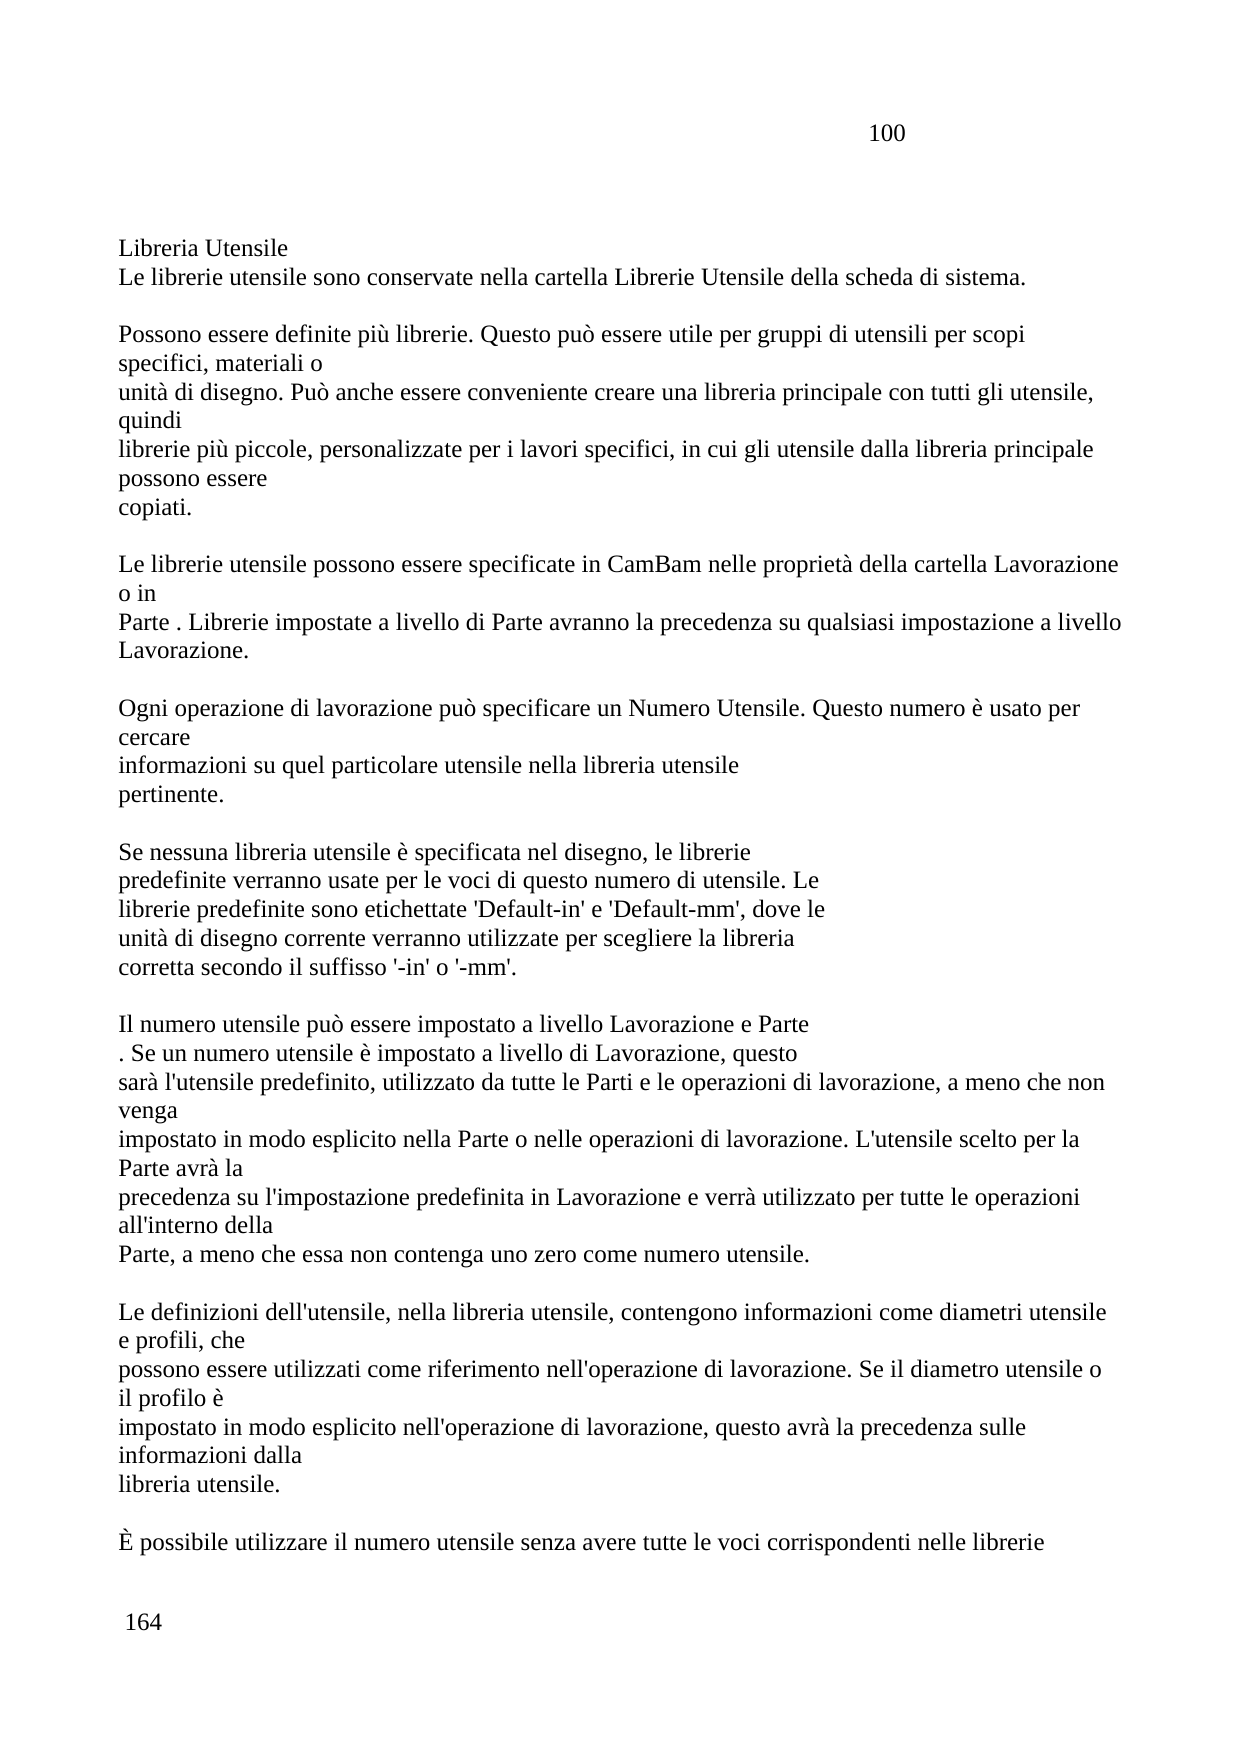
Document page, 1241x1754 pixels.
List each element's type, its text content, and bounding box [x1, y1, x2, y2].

text È possibile utilizzare il numero utensile senza avere tutte le voci corrispondenti nelle librerie [118, 1527, 1122, 1556]
text Ogni operazione di lavorazione può specificare un Numero Utensile. Questo numero è usato per cercare [118, 693, 1122, 751]
text Le librerie utensile possono essere specificate in CamBam nelle proprietà della cartella Lavorazione o in [118, 549, 1122, 607]
text Il numero utensile può essere impostato a livello Lavorazione e Parte [118, 1009, 1122, 1038]
text sarà l'utensile predefinito, utilizzato da tutte le Parti e le operazioni di lavorazione, a meno che non venga [118, 1067, 1122, 1124]
text possono essere utilizzati come riferimento nell'operazione di lavorazione. Se il diametro utensile o il profilo è [118, 1354, 1122, 1412]
text 100 [118, 118, 1122, 147]
text Libreria Utensile [118, 233, 1122, 262]
text Se nessuna libreria utensile è specificata nel disegno, le librerie [118, 837, 1122, 866]
text Possono essere definite più librerie. Questo può essere utile per gruppi di utensili per scopi specifici, materiali o [118, 319, 1122, 377]
text librerie più piccole, personalizzate per i lavori specifici, in cui gli utensile dalla libreria principale possono essere [118, 434, 1122, 492]
text precedenza su l'impostazione predefinita in Lavorazione e verrà utilizzato per tutte le operazioni all'interno della [118, 1182, 1122, 1239]
text Parte . Librerie impostate a livello di Parte avranno la precedenza su qualsiasi impostazione a livello [118, 607, 1122, 636]
text Parte, a meno che essa non contenga uno zero come numero utensile. [118, 1239, 1122, 1268]
text libreria utensile. [118, 1469, 1122, 1498]
text unità di disegno. Può anche essere conveniente creare una libreria principale con tutti gli utensile, quindi [118, 377, 1122, 434]
text librerie predefinite sono etichettate 'Default-in' e 'Default-mm', dove le [118, 894, 1122, 923]
text copiati. [118, 492, 1122, 521]
text pertinente. [118, 779, 1122, 808]
text Lavorazione. [118, 636, 1122, 664]
text informazioni su quel particolare utensile nella libreria utensile [118, 751, 1122, 779]
text unità di disegno corrente verranno utilizzate per scegliere la libreria [118, 923, 1122, 952]
text impostato in modo esplicito nell'operazione di lavorazione, questo avrà la precedenza sulle informazioni dalla [118, 1412, 1122, 1469]
text . Se un numero utensile è impostato a livello di Lavorazione, questo [118, 1038, 1122, 1067]
text corretta secondo il suffisso '-in' o '-mm'. [118, 952, 1122, 981]
text impostato in modo esplicito nella Parte o nelle operazioni di lavorazione. L'utensile scelto per la Parte avrà la [118, 1124, 1122, 1182]
text predefinite verranno usate per le voci di questo numero di utensile. Le [118, 866, 1122, 894]
text Le librerie utensile sono conservate nella cartella Librerie Utensile della scheda di sistema. [118, 262, 1122, 291]
text Le definizioni dell'utensile, nella libreria utensile, contengono informazioni come diametri utensile e profili, che [118, 1297, 1122, 1354]
